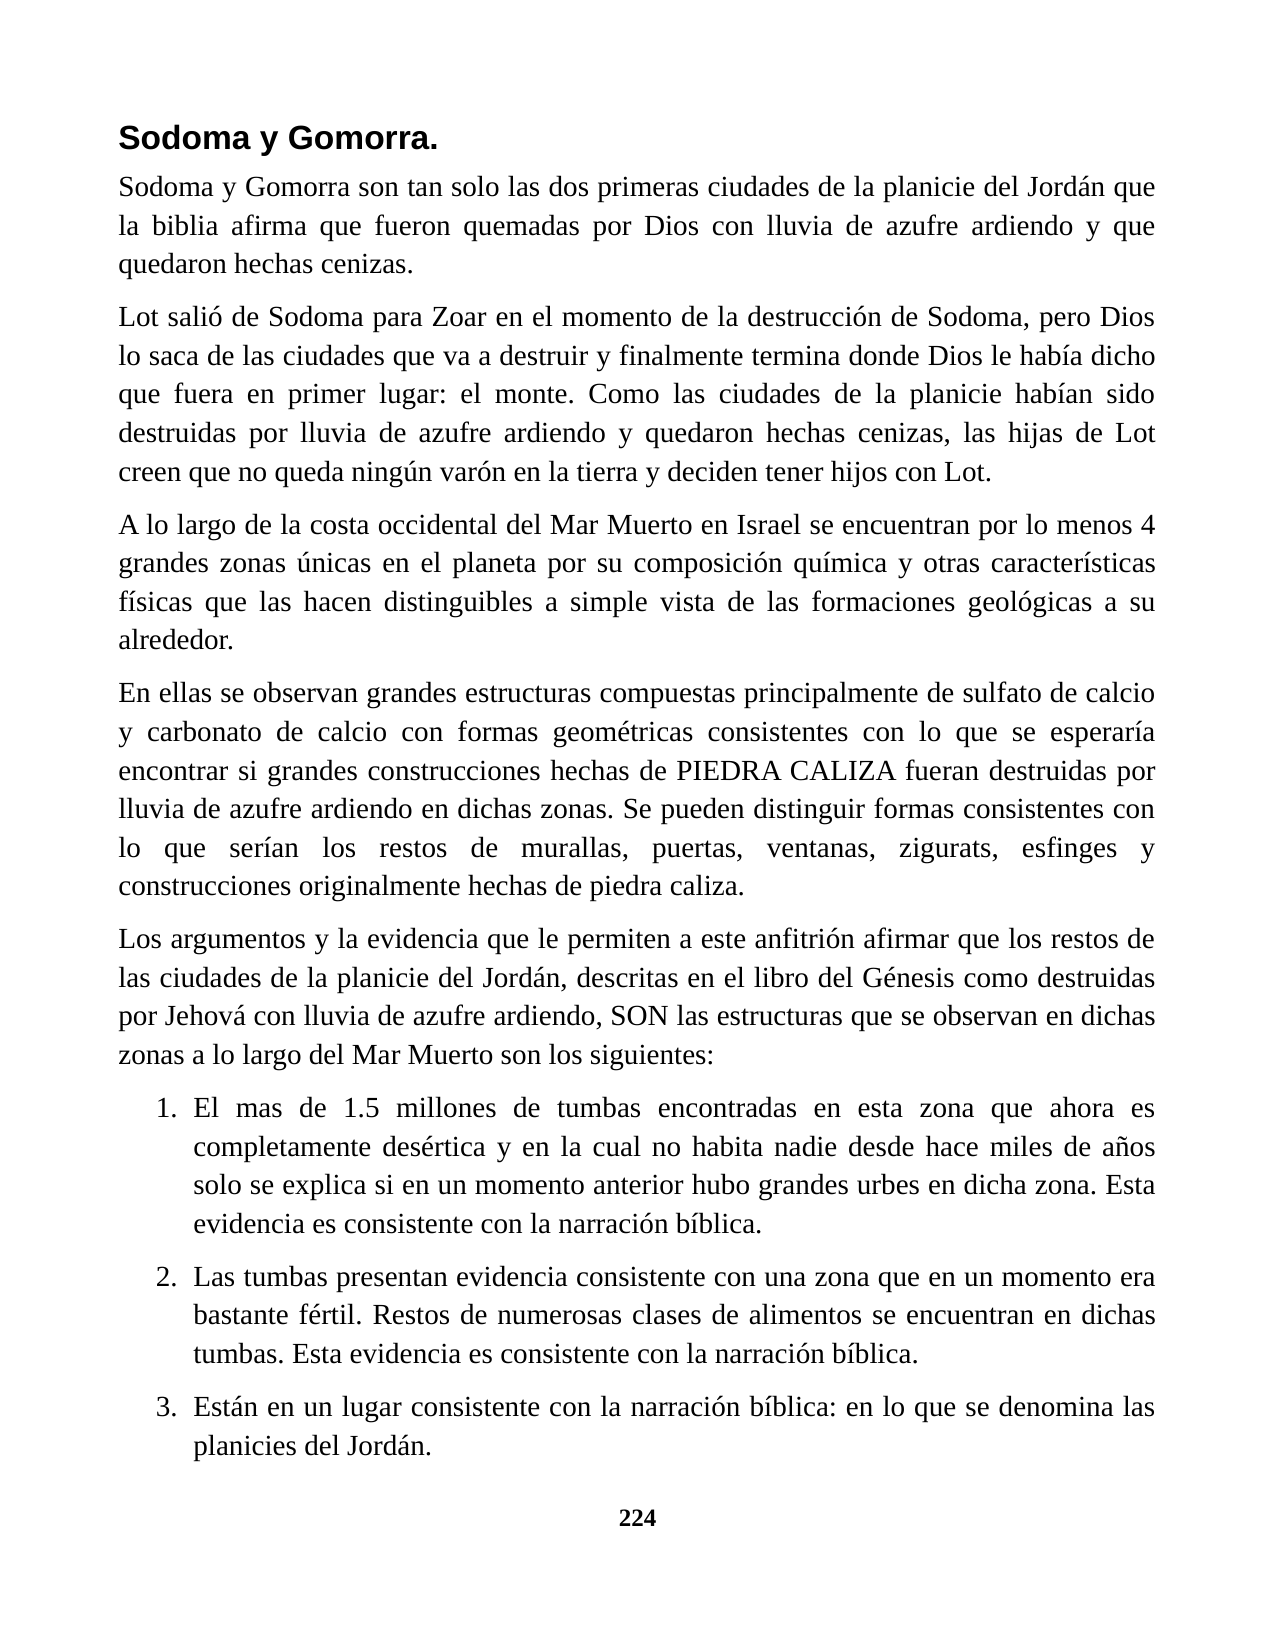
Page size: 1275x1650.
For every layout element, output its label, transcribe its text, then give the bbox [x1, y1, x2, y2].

text A lo largo de la costa occidental del Mar Muerto en Israel se encuentran por lo menos 4 grandes zonas únicas en el planeta por su composición química y otras características físicas que las hacen distinguibles a simple vista de las formaciones geológicas a su alrededor. [118, 507, 1157, 656]
text Los argumentos y la evidencia que le permiten a este anfitrión afirmar que los restos de las ciudades de la planicie del Jordán, descritas en el libro del Génesis como destruidas por Jehová con lluvia de azufre ardiendo, SON las estructuras que se observan en dichas zonas a lo largo del Mar Muerto son los siguientes: [118, 921, 1157, 1071]
text En ellas se observan grandes estructuras compuestas principalmente de sulfato de calcio y carbonato de calcio con formas geométricas consistentes con lo que se esperaría encontrar si grandes construcciones hechas de PIEDRA CALIZA fueran destruidas por lluvia de azufre ardiendo en dichas zonas. Se pueden distinguir formas consistentes con lo que serían los restos de murallas, puertas, ventanas, zigurats, esfinges y construcciones originalmente hechas de piedra caliza. [118, 676, 1157, 902]
list El mas de 1.5 millones de tumbas encontradas en esta zona que ahora es completamente desértica y en la cual no habita nadie desde hace miles de años solo se explica si en un momento anterior hubo grandes urbes en dicha zona. Esta evidencia es consistente con la narración bíblica. [156, 1090, 1157, 1239]
text Sodoma y Gomorra son tan solo las dos primeras ciudades de la planicie del Jordán que la biblia afirma que fueron quemadas por Dios con lluvia de azufre ardiendo y que quedaron hechas cenizas. [118, 169, 1157, 280]
list Están en un lugar consistente con la narración bíblica: en lo que se denomina las planicies del Jordán. [156, 1389, 1157, 1461]
list Las tumbas presentan evidencia consistente con una zona que en un momento era bastante fértil. Restos de numerosas clases de alimentos se encuentran en dichas tumbas. Esta evidencia es consistente con la narración bíblica. [156, 1259, 1157, 1369]
text Lot salió de Sodoma para Zoar en el momento de la destrucción de Sodoma, pero Dios lo saca de las ciudades que va a destruir y finalmente termina donde Dios le había dicho que fuera en primer lugar: el monte. Como las ciudades de la planicie habían sido destruidas por lluvia de azufre ardiendo y quedaron hechas cenizas, las hijas de Lot creen que no queda ningún varón en la tierra y deciden tener hijos con Lot. [118, 299, 1157, 487]
subtitle Sodoma y Gomorra. [118, 118, 1157, 157]
